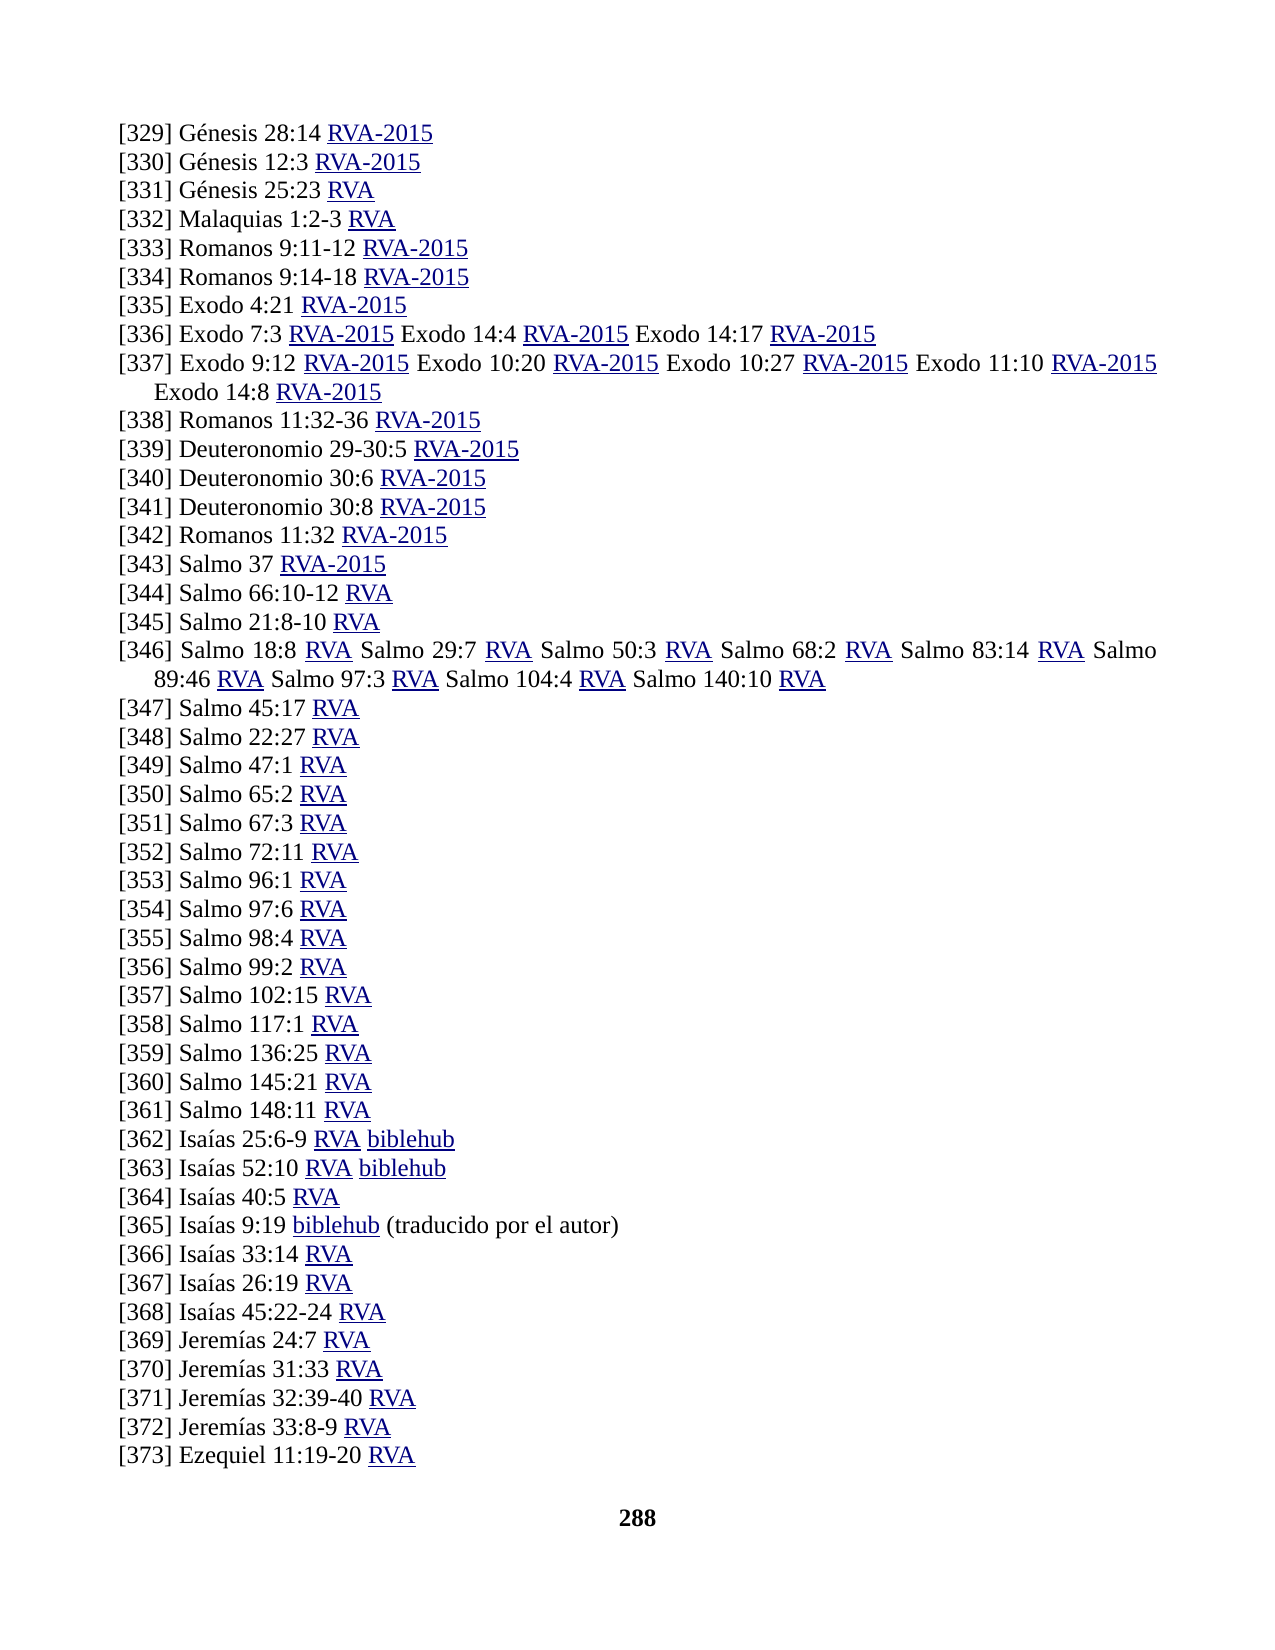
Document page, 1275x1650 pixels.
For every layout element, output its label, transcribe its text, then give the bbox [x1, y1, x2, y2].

text Jeremías 31:33 RVA [118, 1354, 1157, 1383]
text Salmo 148:11 RVA [118, 1096, 1157, 1124]
text Jeremías 24:7 RVA [118, 1326, 1157, 1354]
text Romanos 9:14-18 RVA-2015 [118, 262, 1157, 291]
text Malaquias 1:2-3 RVA [118, 204, 1157, 233]
text Génesis 25:23 RVA [118, 176, 1157, 204]
text Romanos 11:32-36 RVA-2015 [118, 406, 1157, 434]
text Génesis 28:14 RVA-2015 [118, 118, 1157, 147]
text Salmo 67:3 RVA [118, 808, 1157, 837]
text Salmo 45:17 RVA [118, 693, 1157, 722]
text Salmo 72:11 RVA [118, 837, 1157, 866]
text Deuteronomio 30:6 RVA-2015 [118, 463, 1157, 492]
text Salmo 96:1 RVA [118, 866, 1157, 894]
text Salmo 97:6 RVA [118, 894, 1157, 923]
text Salmo 22:27 RVA [118, 722, 1157, 751]
text Salmo 21:8-10 RVA [118, 607, 1157, 636]
text Deuteronomio 30:8 RVA-2015 [118, 492, 1157, 521]
text Exodo 9:12 RVA-2015 Exodo 10:20 RVA-2015 Exodo 10:27 RVA-2015 Exodo 11:10 RVA-2015 Exodo 14:8 RVA-2015 [118, 348, 1157, 406]
text Salmo 66:10-12 RVA [118, 578, 1157, 607]
text Salmo 99:2 RVA [118, 952, 1157, 981]
text Exodo 4:21 RVA-2015 [118, 291, 1157, 319]
text Salmo 117:1 RVA [118, 1009, 1157, 1038]
text Salmo 136:25 RVA [118, 1038, 1157, 1067]
text Romanos 11:32 RVA-2015 [118, 521, 1157, 549]
text Ezequiel 11:19-20 RVA [118, 1441, 1157, 1469]
text Salmo 65:2 RVA [118, 779, 1157, 808]
text Isaías 45:22-24 RVA [118, 1297, 1157, 1326]
text Isaías 25:6-9 RVA biblehub [118, 1124, 1157, 1153]
text Salmo 47:1 RVA [118, 751, 1157, 779]
text Salmo 18:8 RVA Salmo 29:7 RVA Salmo 50:3 RVA Salmo 68:2 RVA Salmo 83:14 RVA Salmo 89:46 RVA Salmo 97:3 RVA Salmo 104:4 RVA Salmo 140:10 RVA [118, 636, 1157, 693]
text Isaías 40:5 RVA [118, 1182, 1157, 1211]
text Génesis 12:3 RVA-2015 [118, 147, 1157, 176]
text Isaías 52:10 RVA biblehub [118, 1153, 1157, 1182]
text Jeremías 32:39-40 RVA [118, 1383, 1157, 1412]
text Jeremías 33:8-9 RVA [118, 1412, 1157, 1441]
text Romanos 9:11-12 RVA-2015 [118, 233, 1157, 262]
text Salmo 102:15 RVA [118, 981, 1157, 1009]
text Exodo 7:3 RVA-2015 Exodo 14:4 RVA-2015 Exodo 14:17 RVA-2015 [118, 319, 1157, 348]
text Salmo 98:4 RVA [118, 923, 1157, 952]
text Isaías 33:14 RVA [118, 1239, 1157, 1268]
text Salmo 145:21 RVA [118, 1067, 1157, 1096]
text Isaías 9:19 biblehub (traducido por el autor) [118, 1211, 1157, 1239]
text Isaías 26:19 RVA [118, 1268, 1157, 1297]
text Deuteronomio 29-30:5 RVA-2015 [118, 434, 1157, 463]
text Salmo 37 RVA-2015 [118, 549, 1157, 578]
